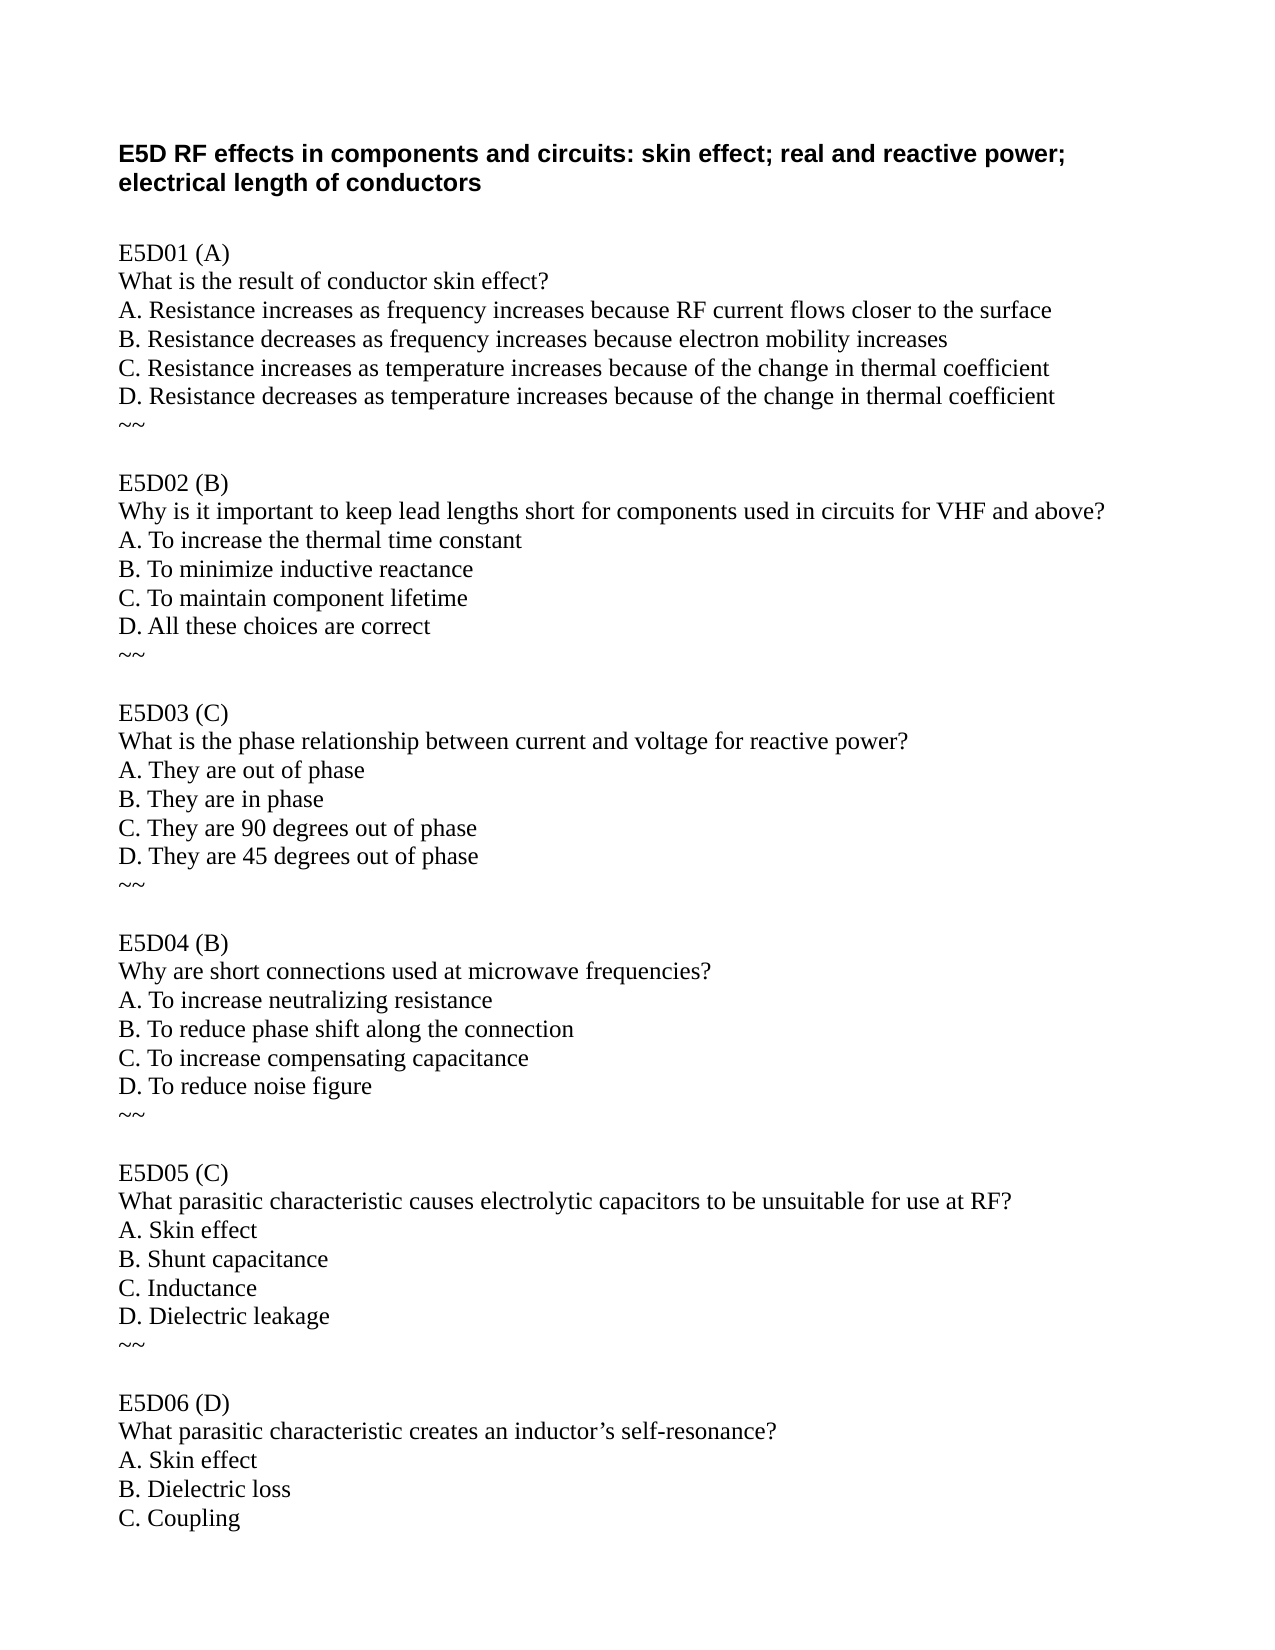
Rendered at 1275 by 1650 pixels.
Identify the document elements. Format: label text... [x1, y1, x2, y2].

text E5D04 (B) [118, 928, 1157, 956]
text E5D01 (A) [118, 238, 1157, 266]
text B. To minimize inductive reactance [118, 554, 1157, 583]
text D. They are 45 degrees out of phase [118, 841, 1157, 870]
text C. They are 90 degrees out of phase [118, 813, 1157, 841]
text E5D05 (C) [118, 1158, 1157, 1186]
text A. Skin effect [118, 1215, 1157, 1244]
text What is the result of conductor skin effect? [118, 266, 1157, 295]
text What parasitic characteristic causes electrolytic capacitors to be unsuitable for use at RF? [118, 1186, 1157, 1215]
text C. To maintain component lifetime [118, 583, 1157, 611]
text B. Dielectric loss [118, 1474, 1157, 1503]
text C. Inductance [118, 1273, 1157, 1301]
text ~~ [118, 870, 1157, 899]
text E5D06 (D) [118, 1388, 1157, 1416]
text C. To increase compensating capacitance [118, 1043, 1157, 1071]
text A. They are out of phase [118, 755, 1157, 784]
text ~~ [118, 640, 1157, 669]
text A. Resistance increases as frequency increases because RF current flows closer to the surface [118, 295, 1157, 324]
text D. To reduce noise figure [118, 1071, 1157, 1100]
text Why is it important to keep lead lengths short for components used in circuits for VHF and above? [118, 496, 1157, 525]
text What is the phase relationship between current and voltage for reactive power? [118, 726, 1157, 755]
text D. Dielectric leakage [118, 1301, 1157, 1330]
text A. Skin effect [118, 1445, 1157, 1474]
text B. Shunt capacitance [118, 1244, 1157, 1273]
subtitle E5D RF effects in components and circuits: skin effect; real and reactive power; electrical length of conductors [118, 139, 1157, 196]
text What parasitic characteristic creates an inductor’s self-resonance? [118, 1416, 1157, 1445]
text ~~ [118, 410, 1157, 439]
text Why are short connections used at microwave frequencies? [118, 956, 1157, 985]
text B. They are in phase [118, 784, 1157, 813]
text D. All these choices are correct [118, 611, 1157, 640]
text ~~ [118, 1330, 1157, 1359]
text E5D03 (C) [118, 698, 1157, 726]
text A. To increase neutralizing resistance [118, 985, 1157, 1014]
text B. Resistance decreases as frequency increases because electron mobility increases [118, 324, 1157, 353]
text A. To increase the thermal time constant [118, 525, 1157, 554]
text C. Coupling [118, 1503, 1157, 1531]
text C. Resistance increases as temperature increases because of the change in thermal coefficient [118, 353, 1157, 381]
text E5D02 (B) [118, 468, 1157, 496]
text ~~ [118, 1100, 1157, 1129]
text D. Resistance decreases as temperature increases because of the change in thermal coefficient [118, 381, 1157, 410]
text B. To reduce phase shift along the connection [118, 1014, 1157, 1043]
